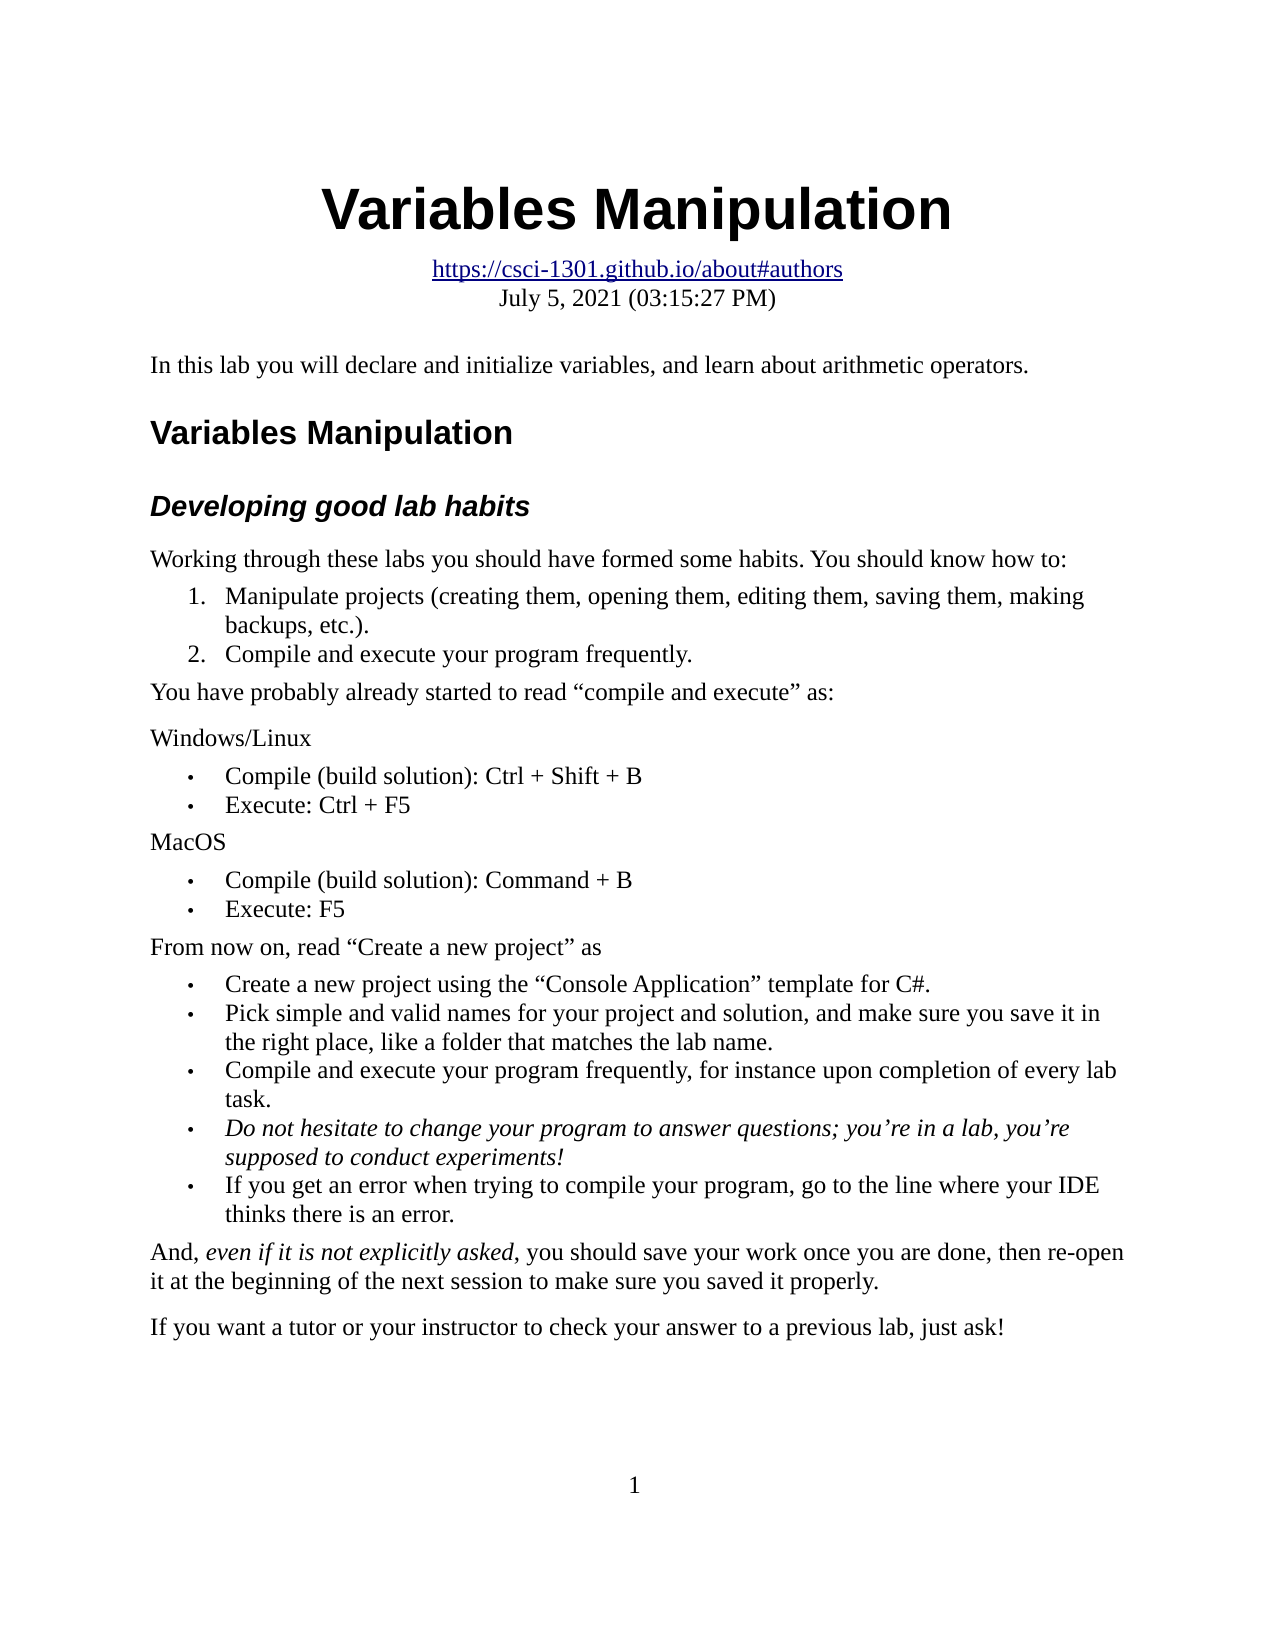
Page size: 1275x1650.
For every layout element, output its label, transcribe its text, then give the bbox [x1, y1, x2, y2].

list Execute: F5 [187, 894, 1125, 923]
text And, even if it is not explicitly asked, you should save your work once you are done, then re-open it at the beginning of the next session to make sure you saved it properly. [150, 1237, 1125, 1294]
text July 5, 2021 (03:15:27 PM) [150, 283, 1125, 312]
text You have probably already started to read “compile and execute” as: [150, 677, 1125, 705]
list Compile (build solution): Command + B [187, 865, 1125, 894]
text Windows/Linux [150, 723, 1125, 752]
text From now on, read “Create a new project” as [150, 932, 1125, 960]
list Compile and execute your program frequently. [187, 639, 1125, 668]
list Create a new project using the “Console Application” template for C#. [187, 969, 1125, 998]
list Compile (build solution): Ctrl + Shift + B [187, 761, 1125, 790]
list Do not hesitate to change your program to answer questions; you’re in a lab, you’re supposed to conduct experiments! [187, 1113, 1125, 1171]
list Compile and execute your program frequently, for instance upon completion of every lab task. [187, 1056, 1125, 1113]
text Working through these labs you should have formed some habits. You should know how to: [150, 544, 1125, 572]
subtitle Variables Manipulation [150, 412, 1125, 451]
title Variables Manipulation [150, 175, 1125, 242]
list Pick simple and valid names for your project and solution, and make sure you save it in the right place, like a folder that matches the lab name. [187, 998, 1125, 1056]
text MacOS [150, 827, 1125, 856]
text If you want a tutor or your instructor to check your answer to a previous lab, just ask! [150, 1312, 1125, 1341]
subtitle Developing good lab habits [150, 489, 1125, 522]
list If you get an error when trying to compile your program, go to the line where your IDE thinks there is an error. [187, 1171, 1125, 1228]
text https://csci-1301.github.io/about#authors [150, 254, 1125, 283]
text In this lab you will declare and initialize variables, and learn about arithmetic operators. [150, 350, 1125, 378]
list Manipulate projects (creating them, opening them, editing them, saving them, making backups, etc.). [187, 581, 1125, 639]
list Execute: Ctrl + F5 [187, 790, 1125, 818]
